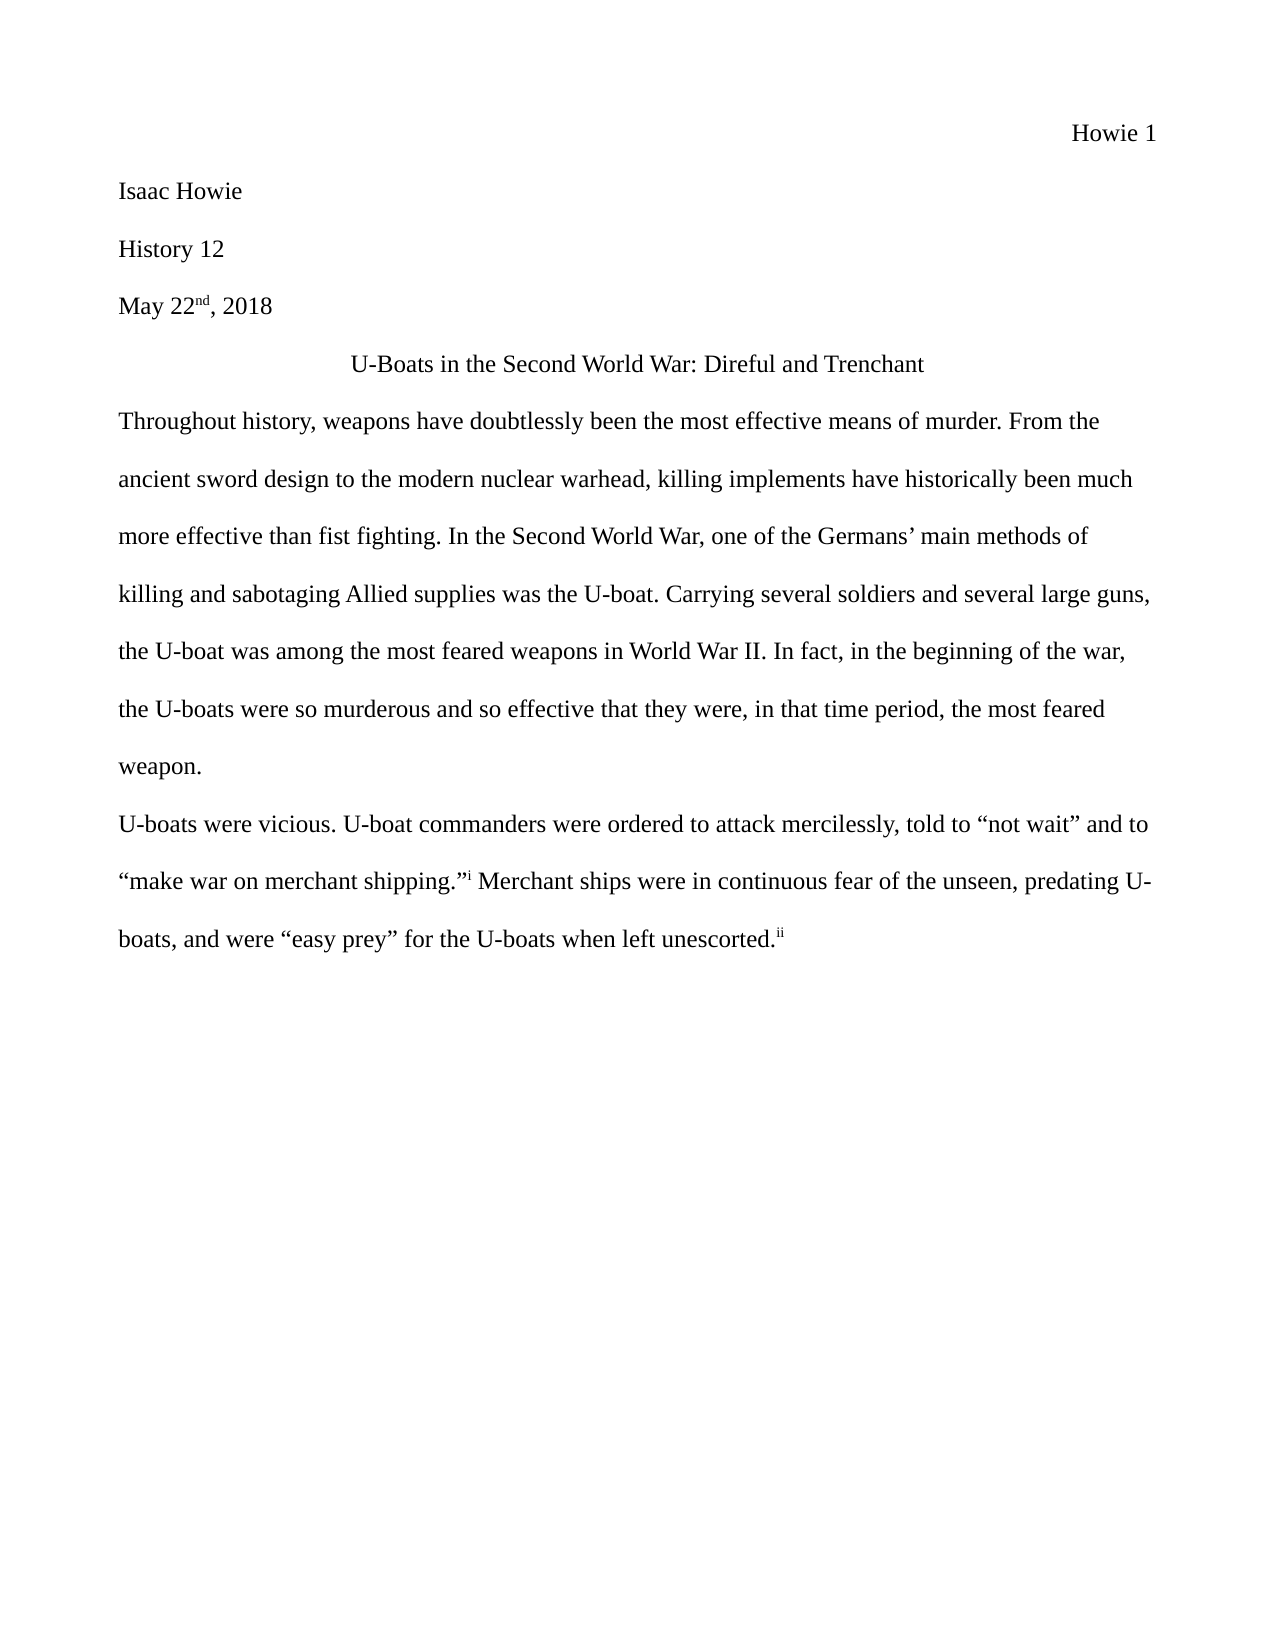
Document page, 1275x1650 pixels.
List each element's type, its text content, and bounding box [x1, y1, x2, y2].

text U-boats were vicious. U-boat commanders were ordered to attack mercilessly, told to “not wait” and to “make war on merchant shipping.” Merchant ships were in continuous fear of the unseen, predating U-boats, and were “easy prey” for the U-boats when left unescorted. [118, 809, 1157, 953]
text Throughout history, weapons have doubtlessly been the most effective means of murder. From the ancient sword design to the modern nuclear warhead, killing implements have historically been much more effective than fist fighting. In the Second World War, one of the Germans’ main methods of killing and sabotaging Allied supplies was the U-boat. Carrying several soldiers and several large guns, the U-boat was among the most feared weapons in World War II. In fact, in the beginning of the war, the U-boats were so murderous and so effective that they were, in that time period, the most feared weapon. [118, 406, 1157, 780]
text Isaac Howie [118, 176, 1157, 205]
text U-Boats in the Second World War: Direful and Trenchant [118, 349, 1157, 378]
text May 22nd, 2018 [118, 291, 1157, 320]
text History 12 [118, 234, 1157, 263]
